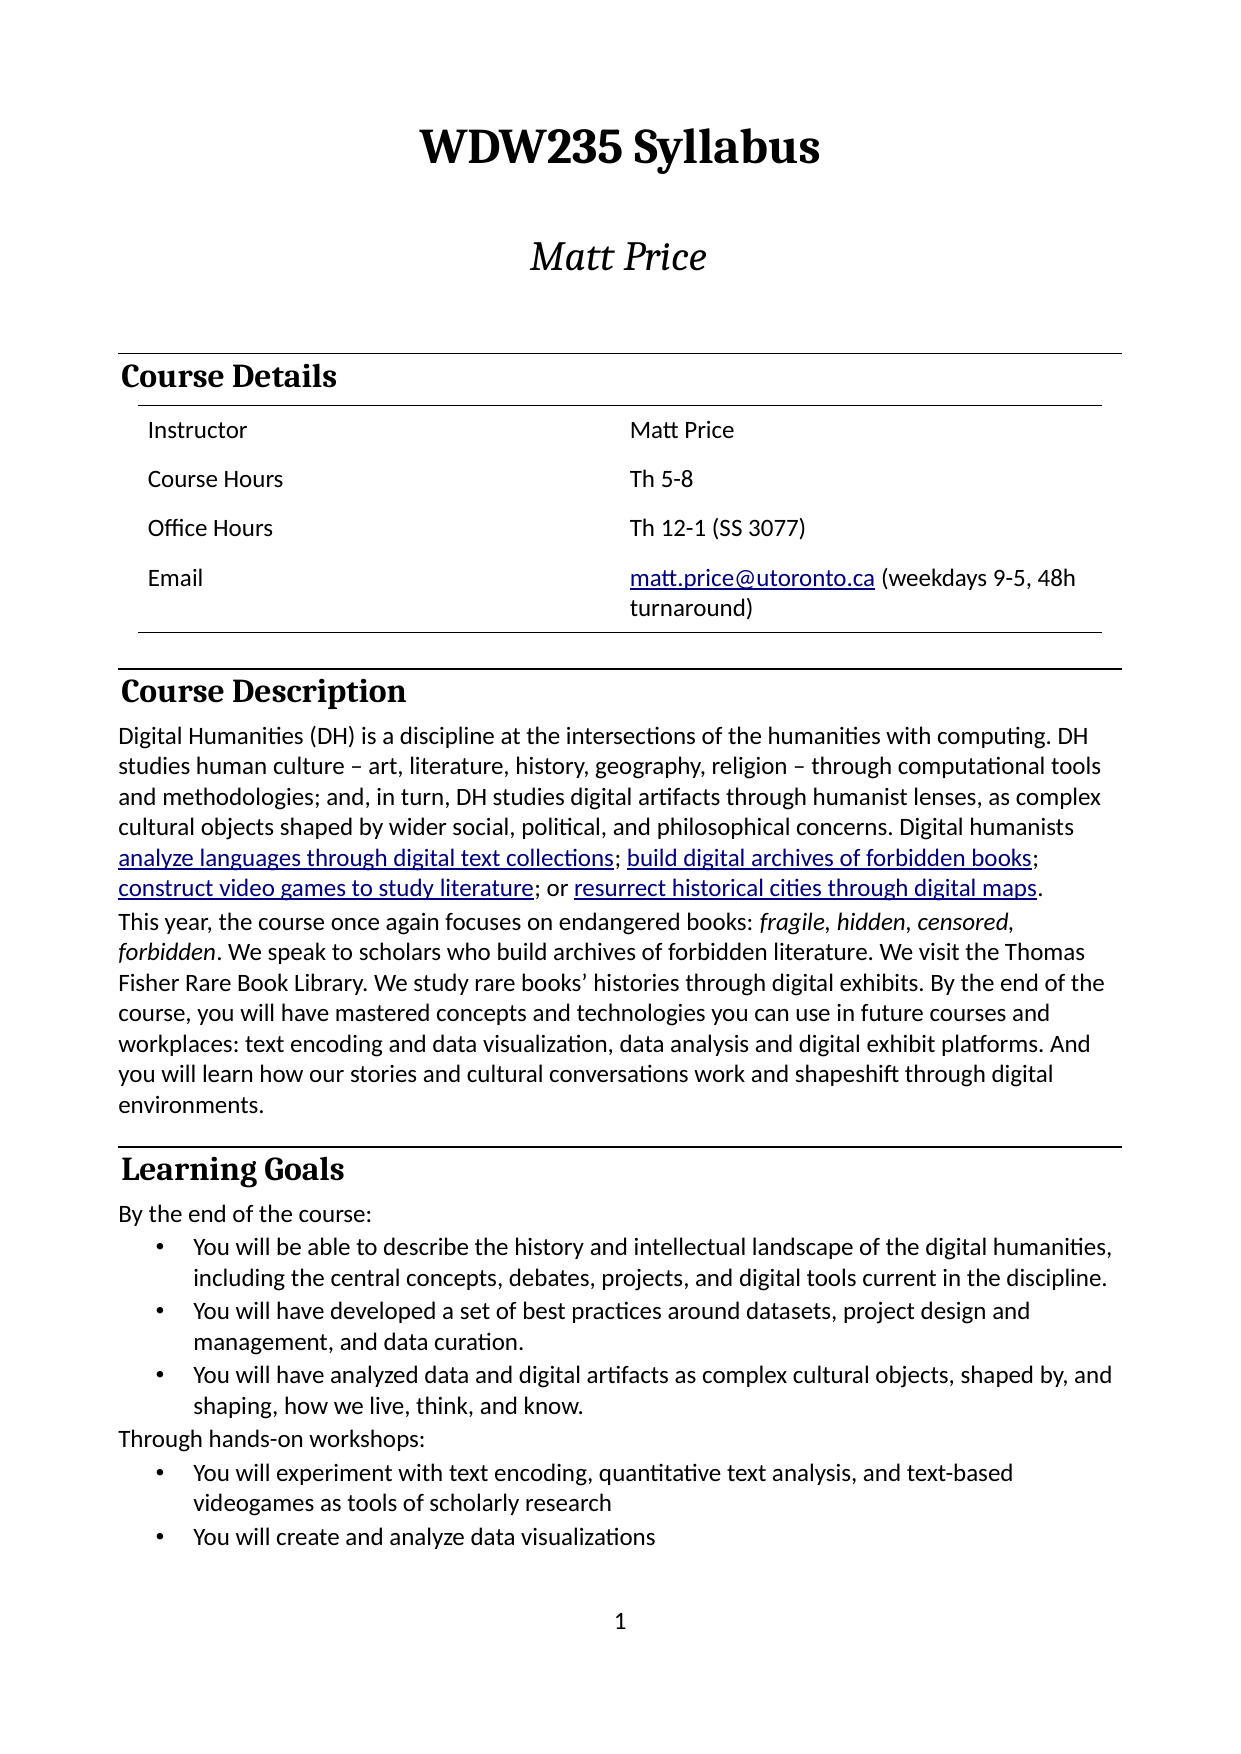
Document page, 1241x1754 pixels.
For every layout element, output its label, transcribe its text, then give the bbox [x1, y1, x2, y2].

table_cell Course Hours [138, 454, 620, 503]
text Digital Humanities (DH) is a discipline at the intersections of the humanities with computing. DH studies human culture – art, literature, history, geography, religion – through computational tools and methodologies; and, in turn, DH studies digital artifacts through humanist lenses, as complex cultural objects shaped by wider social, political, and philosophical concerns. Digital humanists analyze languages through digital text collections; build digital archives of forbidden books; construct video games to study literature; or resurrect historical cities through digital maps. [118, 720, 1122, 903]
table_cell Th 12-1 (SS 3077) [620, 503, 1102, 552]
list You will have analyzed data and digital artifacts as complex cultural objects, shaped by, and shaping, how we live, think, and know. [156, 1359, 1122, 1420]
list You will have developed a set of best practices around datasets, project design and management, and data curation. [156, 1295, 1122, 1356]
text This year, the course once again focuses on endangered books: fragile, hidden, censored, forbidden. We speak to scholars who build archives of forbidden literature. We visit the Thomas Fisher Rare Book Library. We study rare books’ histories through digital exhibits. By the end of the course, you will have mastered concepts and technologies you can use in future courses and workplaces: text encoding and data visualization, data analysis and digital exhibit platforms. And you will learn how our stories and cultural conversations work and shapeshift through digital environments. [118, 906, 1122, 1119]
list You will experiment with text encoding, quantitative text analysis, and text-based videogames as tools of scholarly research [156, 1457, 1122, 1518]
table_cell Th 5-8 [620, 454, 1102, 503]
list You will create and analyze data visualizations [156, 1521, 1122, 1551]
list You will be able to describe the history and intellectual landscape of the digital humanities, including the central concepts, debates, projects, and digital tools current in the discipline. [156, 1231, 1122, 1292]
text Through hands-on workshops: [118, 1423, 1122, 1454]
table_cell Email [138, 553, 620, 632]
subtitle Matt Price [118, 233, 1122, 281]
text By the end of the course: [118, 1198, 1122, 1228]
title WDW235 Syllabus [118, 118, 1122, 176]
table_cell matt.price@utoronto.ca (weekdays 9-5, 48h turnaround) [620, 553, 1102, 632]
subtitle Course Description [118, 670, 1122, 714]
subtitle Course Details [118, 354, 1122, 399]
table_header Matt Price [620, 406, 1102, 454]
table_header Instructor [138, 406, 620, 454]
table_cell Office Hours [138, 503, 620, 552]
subtitle Learning Goals [118, 1148, 1122, 1192]
